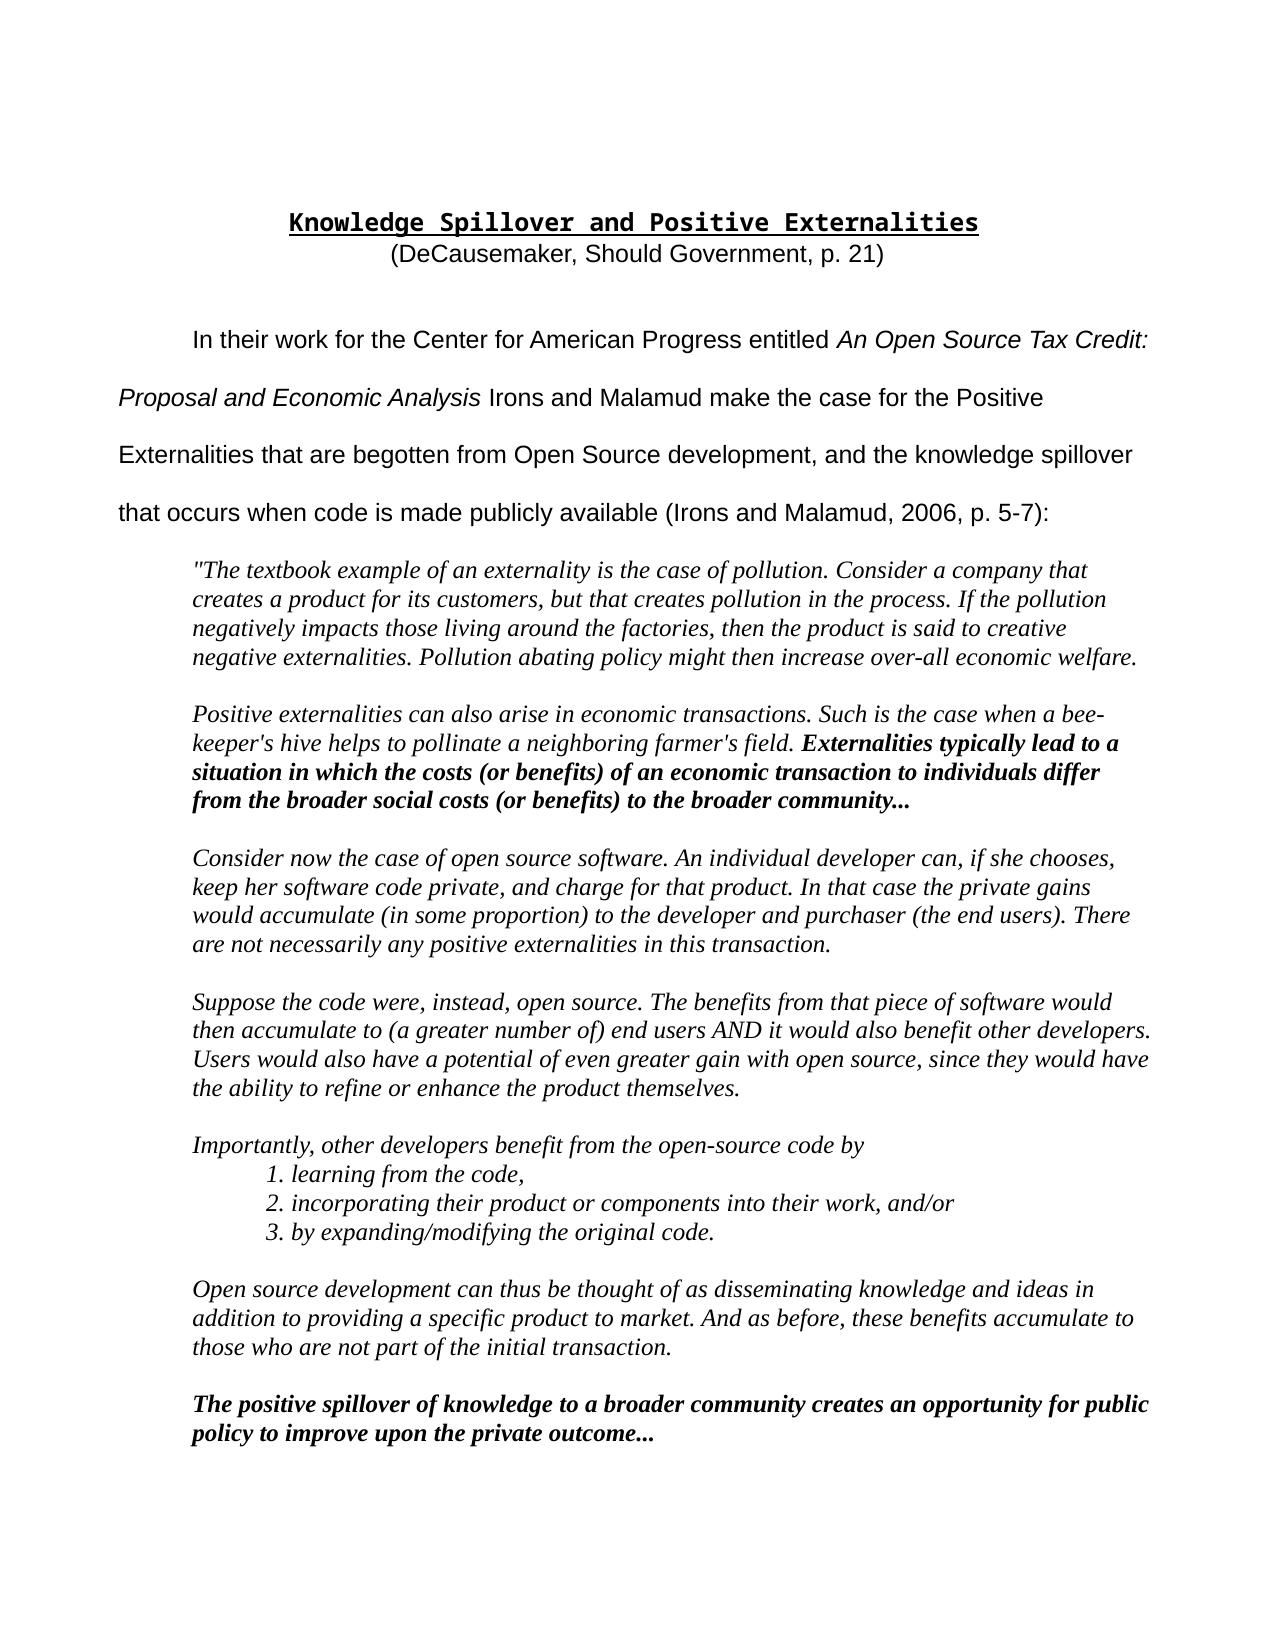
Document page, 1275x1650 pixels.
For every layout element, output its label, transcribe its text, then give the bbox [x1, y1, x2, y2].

text Positive externalities can also arise in economic transactions. Such is the case when a bee-keeper's hive helps to pollinate a neighboring farmer's field. Externalities typically lead to a situation in which the costs (or benefits) of an economic transaction to individuals differ from the broader social costs (or benefits) to the broader community... [192, 699, 1157, 814]
text Knowledge Spillover and Positive Externalities [118, 205, 1157, 239]
text In their work for the Center for American Progress entitled An Open Source Tax Credit: Proposal and Economic Analysis Irons and Malamud make the case for the Positive Externalities that are begotten from Open Source development, and the knowledge spillover that occurs when code is made publicly available (Irons and Malamud, 2006, p. 5-7): [118, 325, 1157, 527]
text Importantly, other developers benefit from the open-source code by [192, 1130, 1157, 1159]
text 3. by expanding/modifying the original code. [266, 1217, 1157, 1245]
text 1. learning from the code, [266, 1159, 1157, 1188]
text Consider now the case of open source software. An individual developer can, if she chooses, keep her software code private, and charge for that product. In that case the private gains would accumulate (in some proportion) to the developer and purchaser (the end users). There are not necessarily any positive externalities in this transaction. [192, 843, 1157, 958]
text 2. incorporating their product or components into their work, and/or [266, 1188, 1157, 1217]
text Open source development can thus be thought of as disseminating knowledge and ideas in addition to providing a specific product to market. And as before, these benefits accumulate to those who are not part of the initial transaction. [192, 1274, 1157, 1360]
text "The textbook example of an externality is the case of pollution. Consider a company that creates a product for its customers, but that creates pollution in the process. If the pollution negatively impacts those living around the factories, then the product is said to creative negative externalities. Pollution abating policy might then increase over-all economic welfare. [192, 555, 1157, 670]
text (DeCausemaker, Should Government, p. 21) [118, 239, 1157, 268]
text The positive spillover of knowledge to a broader community creates an opportunity for public policy to improve upon the private outcome... [192, 1389, 1157, 1447]
text Suppose the code were, instead, open source. The benefits from that piece of software would then accumulate to (a greater number of) end users AND it would also benefit other developers. Users would also have a potential of even greater gain with open source, since they would have the ability to refine or enhance the product themselves. [192, 987, 1157, 1102]
